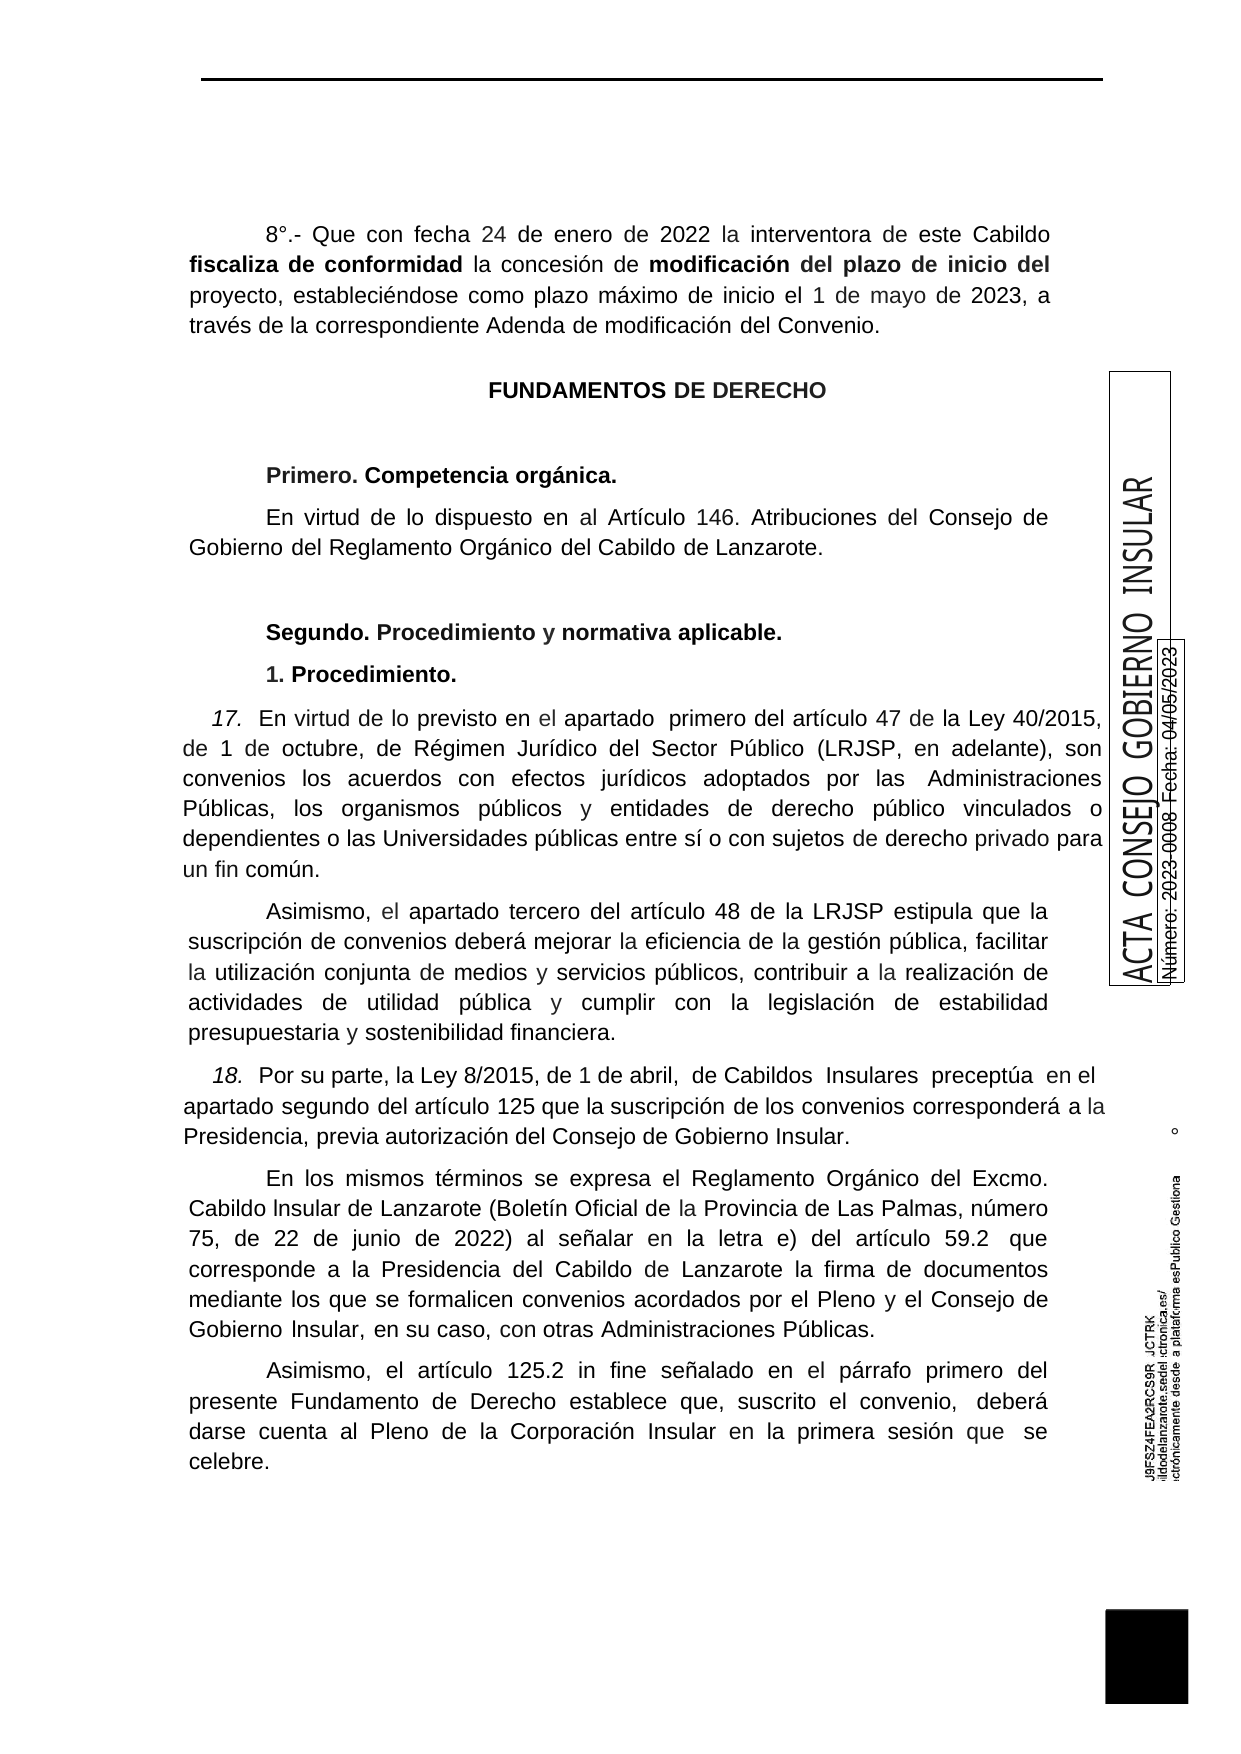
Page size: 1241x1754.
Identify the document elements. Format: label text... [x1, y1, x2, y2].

text Primero. Competencia orgánica. [266, 462, 1108, 488]
text ACTA CONSEJO GOBIERNO INSULAR [1110, 373, 1164, 985]
text [1171, 618, 1207, 645]
text FUNDAMENTOS DE DERECHO [287, 377, 1028, 403]
picture [1105, 1609, 1189, 1704]
text Segundo. Procedimiento y normativa aplicable. [266, 618, 1108, 645]
text 8°.- Que con fecha 24 de enero de 2022 la interventora de este Cabildo fiscaliza de conformidad la concesión de modificación del plazo de inicio del proyecto, estableciéndose como plazo máximo de inicio el 1 de mayo de 2023, a través de la correspondiente Adenda de modificación del Convenio. [189, 221, 1050, 338]
list En virtud de lo previsto en el apartado primero del artículo 47 de la Ley 40/2015, de 1 de octubre, de Régimen Jurídico del Sector Público (LRJSP, en adelante), son convenios los acuerdos con efectos jurídicos adoptados por las Administraciones Públicas, los organismos públicos y entidades de derecho público vinculados o dependientes o las Universidades públicas entre sí o con sujetos de derecho privado para un fin común. [182, 704, 1102, 882]
list Por su parte, la Ley 8/2015, de 1 de abril, de Cabildos Insulares preceptúa en el apartado segundo del artículo 125 que la suscripción de los convenios corresponderá a la Presidencia, previa autorización del Consejo de Gobierno Insular. ° [183, 1062, 1180, 1149]
text En los mismos términos se expresa el Reglamento Orgánico del Excmo. Cabildo lnsular de Lanzarote (Boletín Oficial de la Provincia de Las Palmas, número 75, de 22 de junio de 2022) al señalar en la letra e) del artículo 59.2 que corresponde a la Presidencia del Cabildo de Lanzarote la firma de documentos mediante los que se formalicen convenios acordados por el Pleno y el Consejo de Gobierno lnsular, en su caso, con otras Administraciones Públicas. [188, 1165, 1048, 1342]
text Asimismo, el artículo 125.2 in fine señalado en el párrafo primero del presente Fundamento de Derecho establece que, suscrito el convenio, deberá darse cuenta al Pleno de la Corporación Insular en la primera sesión que se celebre. [188, 1357, 1048, 1474]
picture [1145, 1362, 1180, 1481]
list [1185, 661, 1207, 687]
text En virtud de lo dispuesto en al Artículo 146. Atribuciones del Consejo de Gobierno del Reglamento Orgánico del Cabildo de Lanzarote. [189, 504, 1048, 560]
list Procedimiento. [266, 661, 1108, 687]
picture [1145, 1311, 1182, 1357]
text Número: 2023-0008 Fecha: 04/05/2023 [1158, 641, 1181, 982]
text [1171, 462, 1207, 488]
picture [1157, 1176, 1180, 1310]
text Asimismo, el apartado tercero del artículo 48 de la LRJSP estipula que la suscripción de convenios deberá mejorar la eficiencia de la gestión pública, facilitar la utilización conjunta de medios y servicios públicos, contribuir a la realización de actividades de utilidad pública y cumplir con la legislación de estabilidad presupuestaria y sostenibilidad financiera. [188, 898, 1048, 1045]
